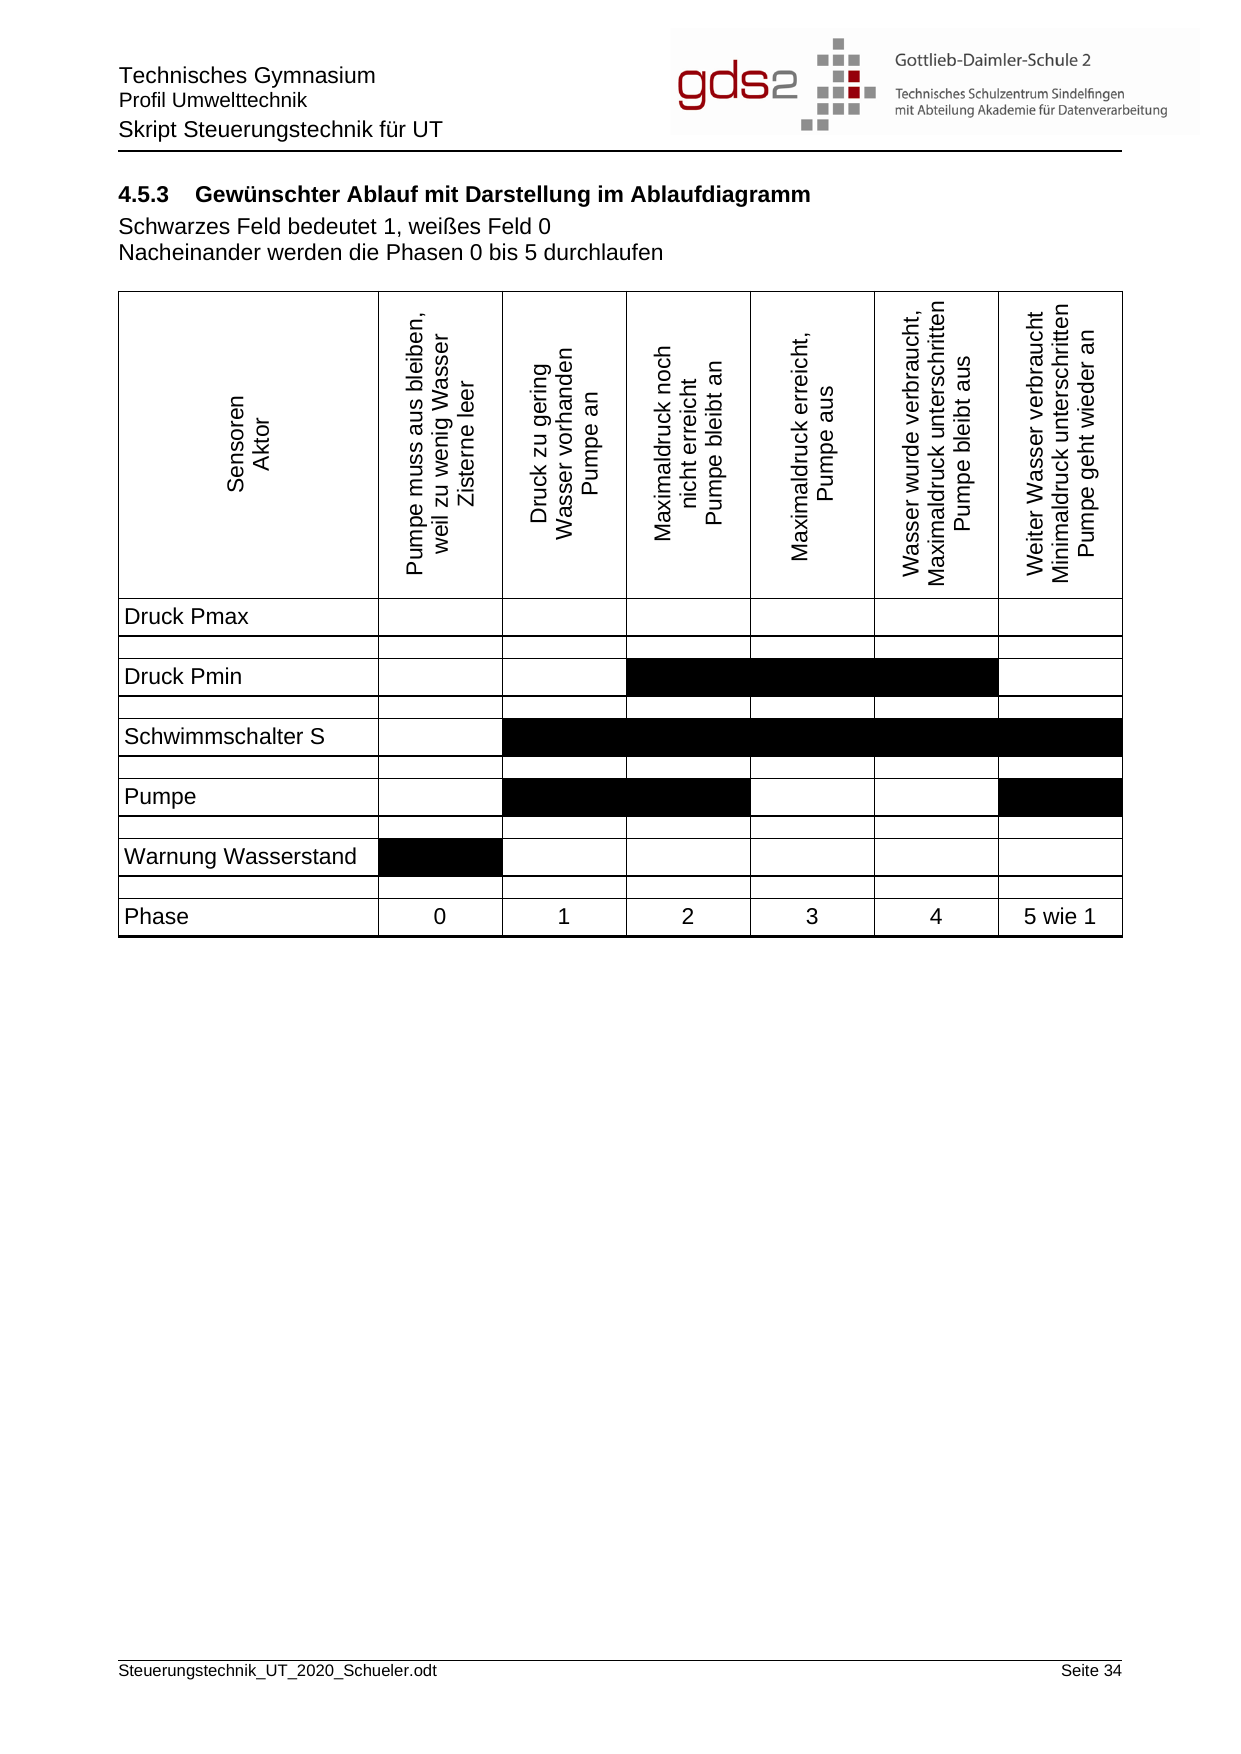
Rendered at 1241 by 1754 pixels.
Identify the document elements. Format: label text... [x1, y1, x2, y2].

table_cell Phase [119, 899, 378, 935]
table_cell [627, 637, 750, 658]
text Schwarzes Feld bedeutet 1, weißes Feld 0 [118, 214, 1122, 239]
table_cell [379, 659, 502, 695]
table_cell [627, 757, 750, 778]
table_cell [379, 637, 502, 658]
table_cell [875, 659, 998, 695]
table_cell [627, 719, 750, 755]
table_cell [379, 697, 502, 718]
table_cell [875, 757, 998, 778]
table_cell [119, 817, 378, 838]
table_cell [751, 877, 874, 898]
table_cell [379, 817, 502, 838]
table_header Druck zu gering Wasser vorhanden Pumpe an [503, 292, 626, 598]
table_cell 2 [627, 899, 750, 935]
table_header Weiter Wasser verbraucht Minimaldruck unterschritten Pumpe geht wieder an [999, 292, 1122, 598]
table_cell [999, 817, 1122, 838]
table_cell [875, 817, 998, 838]
table_cell Warnung Wasserstand [119, 839, 378, 875]
table_cell [751, 817, 874, 838]
picture [670, 28, 1201, 135]
table_cell [999, 757, 1122, 778]
table_cell [999, 877, 1122, 898]
table_cell [503, 659, 626, 695]
table_cell [751, 659, 874, 695]
table_cell [627, 877, 750, 898]
table_cell 5 wie 1 [999, 899, 1122, 935]
table_cell [503, 757, 626, 778]
table_cell [999, 637, 1122, 658]
table_header Pumpe muss aus bleiben, weil zu wenig Wasser Zisterne leer [379, 292, 502, 598]
table_header Maximaldruck noch nicht erreicht Pumpe bleibt an [627, 292, 750, 598]
table_cell [503, 697, 626, 718]
table_cell [751, 719, 874, 755]
text Nacheinander werden die Phasen 0 bis 5 durchlaufen [118, 239, 1122, 265]
table_cell Pumpe [119, 779, 378, 815]
table_cell [627, 779, 750, 815]
table_cell [627, 817, 750, 838]
table_cell [119, 697, 378, 718]
table_header Wasser wurde verbraucht, Maximaldruck unterschritten Pumpe bleibt aus [875, 292, 998, 598]
table_cell [999, 779, 1122, 815]
table_cell [751, 839, 874, 875]
table_cell [119, 757, 378, 778]
table_cell [379, 757, 502, 778]
table_header Maximaldruck erreicht, Pumpe aus [751, 292, 874, 598]
table_cell [999, 697, 1122, 718]
table_cell [751, 637, 874, 658]
table_cell [875, 839, 998, 875]
table_cell [379, 599, 502, 635]
table_cell Druck Pmax [119, 599, 378, 635]
table_cell [751, 599, 874, 635]
table_cell [999, 659, 1122, 695]
table_cell 0 [379, 899, 502, 935]
table_cell [627, 599, 750, 635]
table_cell [627, 659, 750, 695]
table_cell 1 [503, 899, 626, 935]
table_cell [875, 779, 998, 815]
table_cell [875, 697, 998, 718]
table_cell [379, 877, 502, 898]
table_cell Druck Pmin [119, 659, 378, 695]
table_cell [751, 697, 874, 718]
table_cell 4 [875, 899, 998, 935]
table_cell [119, 637, 378, 658]
table_cell [875, 877, 998, 898]
table_cell [503, 599, 626, 635]
table_cell [503, 779, 626, 815]
table_cell [751, 779, 874, 815]
table_cell [503, 637, 626, 658]
table_cell [379, 779, 502, 815]
table_cell [875, 719, 998, 755]
table_cell [999, 599, 1122, 635]
table_cell [503, 877, 626, 898]
table_cell [999, 839, 1122, 875]
table_cell [875, 637, 998, 658]
table_cell [999, 719, 1122, 755]
table_cell [875, 599, 998, 635]
table_cell [379, 839, 502, 875]
table_cell [119, 877, 378, 898]
table_cell [503, 719, 626, 755]
table_cell Schwimmschalter S [119, 719, 378, 755]
table_cell [627, 839, 750, 875]
table_cell [503, 817, 626, 838]
subtitle Gewünschter Ablauf mit Darstellung im Ablaufdiagramm [118, 182, 1122, 207]
table_cell 3 [751, 899, 874, 935]
table_cell [379, 719, 502, 755]
table_cell [751, 757, 874, 778]
table_cell [503, 839, 626, 875]
table_cell [627, 697, 750, 718]
table_header Sensoren Aktor [119, 292, 378, 598]
